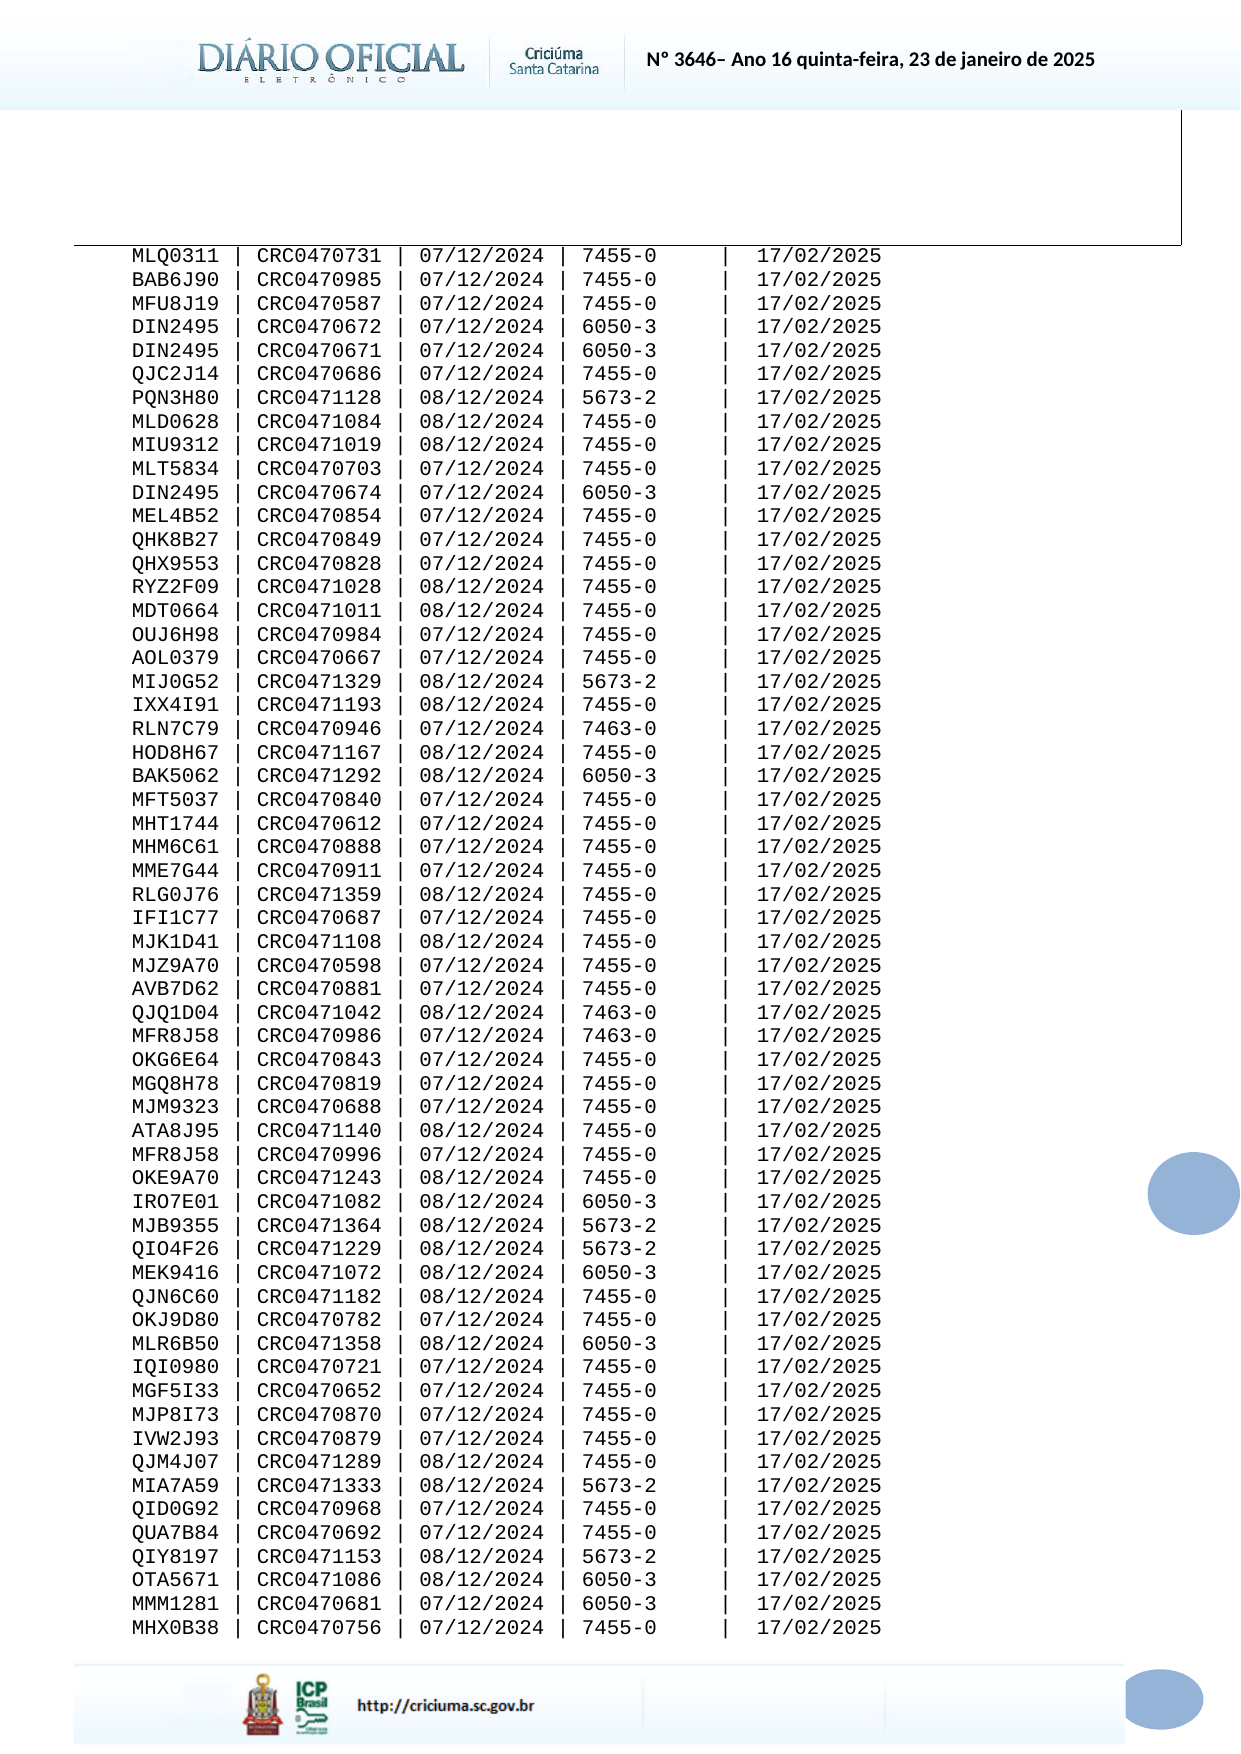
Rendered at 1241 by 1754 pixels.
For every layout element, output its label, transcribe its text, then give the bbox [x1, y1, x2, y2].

text QJQ1D04 | CRC0471042 | 08/12/2024 | 7463-0 | 17/02/2025 [44, 1002, 1181, 1026]
text MJK1D41 | CRC0471108 | 08/12/2024 | 7455-0 | 17/02/2025 [44, 931, 1181, 954]
text IFI1C77 | CRC0470687 | 07/12/2024 | 7455-0 | 17/02/2025 [44, 907, 1181, 931]
text OKE9A70 | CRC0471243 | 08/12/2024 | 7455-0 | 17/02/2025 [44, 1167, 1157, 1191]
text MHX0B38 | CRC0470756 | 07/12/2024 | 7455-0 | 17/02/2025 [44, 1617, 1181, 1640]
text MLT5834 | CRC0470703 | 07/12/2024 | 7455-0 | 17/02/2025 [44, 458, 1181, 482]
text OKG6E64 | CRC0470843 | 07/12/2024 | 7455-0 | 17/02/2025 [44, 1049, 1181, 1073]
text DIN2495 | CRC0470674 | 07/12/2024 | 6050-3 | 17/02/2025 [44, 482, 1181, 505]
text IXX4I91 | CRC0471193 | 08/12/2024 | 7455-0 | 17/02/2025 [44, 694, 1181, 718]
text QHX9553 | CRC0470828 | 07/12/2024 | 7455-0 | 17/02/2025 [44, 553, 1181, 576]
text MIJ0G52 | CRC0471329 | 08/12/2024 | 5673-2 | 17/02/2025 [44, 671, 1181, 694]
text QHK8B27 | CRC0470849 | 07/12/2024 | 7455-0 | 17/02/2025 [44, 529, 1181, 553]
text MFT5037 | CRC0470840 | 07/12/2024 | 7455-0 | 17/02/2025 [44, 789, 1181, 813]
text QJM4J07 | CRC0471289 | 08/12/2024 | 7455-0 | 17/02/2025 [44, 1451, 1181, 1475]
text OUJ6H98 | CRC0470984 | 07/12/2024 | 7455-0 | 17/02/2025 [44, 623, 1181, 647]
text MIA7A59 | CRC0471333 | 08/12/2024 | 5673-2 | 17/02/2025 [44, 1475, 1181, 1498]
text PQN3H80 | CRC0471128 | 08/12/2024 | 5673-2 | 17/02/2025 [44, 387, 1181, 411]
text AOL0379 | CRC0470667 | 07/12/2024 | 7455-0 | 17/02/2025 [44, 647, 1181, 671]
text MJZ9A70 | CRC0470598 | 07/12/2024 | 7455-0 | 17/02/2025 [44, 954, 1181, 978]
text OKJ9D80 | CRC0470782 | 07/12/2024 | 7455-0 | 17/02/2025 [44, 1309, 1181, 1333]
text MFR8J58 | CRC0470996 | 07/12/2024 | 7455-0 | 17/02/2025 [44, 1144, 1181, 1167]
text MFU8J19 | CRC0470587 | 07/12/2024 | 7455-0 | 17/02/2025 [44, 292, 1181, 316]
text IRO7E01 | CRC0471082 | 08/12/2024 | 6050-3 | 17/02/2025 [44, 1191, 1153, 1215]
text HOD8H67 | CRC0471167 | 08/12/2024 | 7455-0 | 17/02/2025 [44, 742, 1181, 765]
text MDT0664 | CRC0471011 | 08/12/2024 | 7455-0 | 17/02/2025 [44, 600, 1181, 623]
text MGQ8H78 | CRC0470819 | 07/12/2024 | 7455-0 | 17/02/2025 [44, 1073, 1181, 1096]
text QUA7B84 | CRC0470692 | 07/12/2024 | 7455-0 | 17/02/2025 [44, 1522, 1181, 1546]
text QIY8197 | CRC0471153 | 08/12/2024 | 5673-2 | 17/02/2025 [44, 1546, 1181, 1569]
text RLG0J76 | CRC0471359 | 08/12/2024 | 7455-0 | 17/02/2025 [44, 884, 1181, 907]
text QJN6C60 | CRC0471182 | 08/12/2024 | 7455-0 | 17/02/2025 [44, 1286, 1181, 1309]
text ATA8J95 | CRC0471140 | 08/12/2024 | 7455-0 | 17/02/2025 [44, 1120, 1181, 1144]
text BAB6J90 | CRC0470985 | 07/12/2024 | 7455-0 | 17/02/2025 [44, 269, 1181, 292]
text OTA5671 | CRC0471086 | 08/12/2024 | 6050-3 | 17/02/2025 [44, 1569, 1181, 1593]
text BAK5062 | CRC0471292 | 08/12/2024 | 6050-3 | 17/02/2025 [44, 765, 1181, 789]
text MLD0628 | CRC0471084 | 08/12/2024 | 7455-0 | 17/02/2025 [44, 411, 1181, 434]
text MFR8J58 | CRC0470986 | 07/12/2024 | 7463-0 | 17/02/2025 [44, 1026, 1181, 1049]
text IQI0980 | CRC0470721 | 07/12/2024 | 7455-0 | 17/02/2025 [44, 1357, 1181, 1380]
text MJM9323 | CRC0470688 | 07/12/2024 | 7455-0 | 17/02/2025 [44, 1096, 1181, 1120]
text DIN2495 | CRC0470672 | 07/12/2024 | 6050-3 | 17/02/2025 [44, 316, 1181, 340]
text RYZ2F09 | CRC0471028 | 08/12/2024 | 7455-0 | 17/02/2025 [44, 576, 1181, 600]
text IVW2J93 | CRC0470879 | 07/12/2024 | 7455-0 | 17/02/2025 [44, 1427, 1181, 1451]
text QID0G92 | CRC0470968 | 07/12/2024 | 7455-0 | 17/02/2025 [44, 1498, 1181, 1522]
text AVB7D62 | CRC0470881 | 07/12/2024 | 7455-0 | 17/02/2025 [44, 978, 1181, 1002]
text MME7G44 | CRC0470911 | 07/12/2024 | 7455-0 | 17/02/2025 [44, 860, 1181, 884]
text MLQ0311 | CRC0470731 | 07/12/2024 | 7455-0 | 17/02/2025 [44, 245, 1181, 269]
text QJC2J14 | CRC0470686 | 07/12/2024 | 7455-0 | 17/02/2025 [44, 363, 1181, 387]
text DIN2495 | CRC0470671 | 07/12/2024 | 6050-3 | 17/02/2025 [44, 340, 1181, 363]
text MJP8I73 | CRC0470870 | 07/12/2024 | 7455-0 | 17/02/2025 [44, 1404, 1181, 1427]
text MEK9416 | CRC0471072 | 08/12/2024 | 6050-3 | 17/02/2025 [44, 1262, 1181, 1286]
text MGF5I33 | CRC0470652 | 07/12/2024 | 7455-0 | 17/02/2025 [44, 1380, 1181, 1404]
text MLR6B50 | CRC0471358 | 08/12/2024 | 6050-3 | 17/02/2025 [44, 1333, 1181, 1357]
text MHM6C61 | CRC0470888 | 07/12/2024 | 7455-0 | 17/02/2025 [44, 836, 1181, 860]
text MJB9355 | CRC0471364 | 08/12/2024 | 5673-2 | 17/02/2025 [44, 1215, 1181, 1238]
text RLN7C79 | CRC0470946 | 07/12/2024 | 7463-0 | 17/02/2025 [44, 718, 1181, 742]
text MMM1281 | CRC0470681 | 07/12/2024 | 6050-3 | 17/02/2025 [44, 1593, 1181, 1617]
text QIO4F26 | CRC0471229 | 08/12/2024 | 5673-2 | 17/02/2025 [44, 1238, 1181, 1262]
text MIU9312 | CRC0471019 | 08/12/2024 | 7455-0 | 17/02/2025 [44, 434, 1181, 458]
text MHT1744 | CRC0470612 | 07/12/2024 | 7455-0 | 17/02/2025 [44, 813, 1181, 836]
text MEL4B52 | CRC0470854 | 07/12/2024 | 7455-0 | 17/02/2025 [44, 505, 1181, 529]
